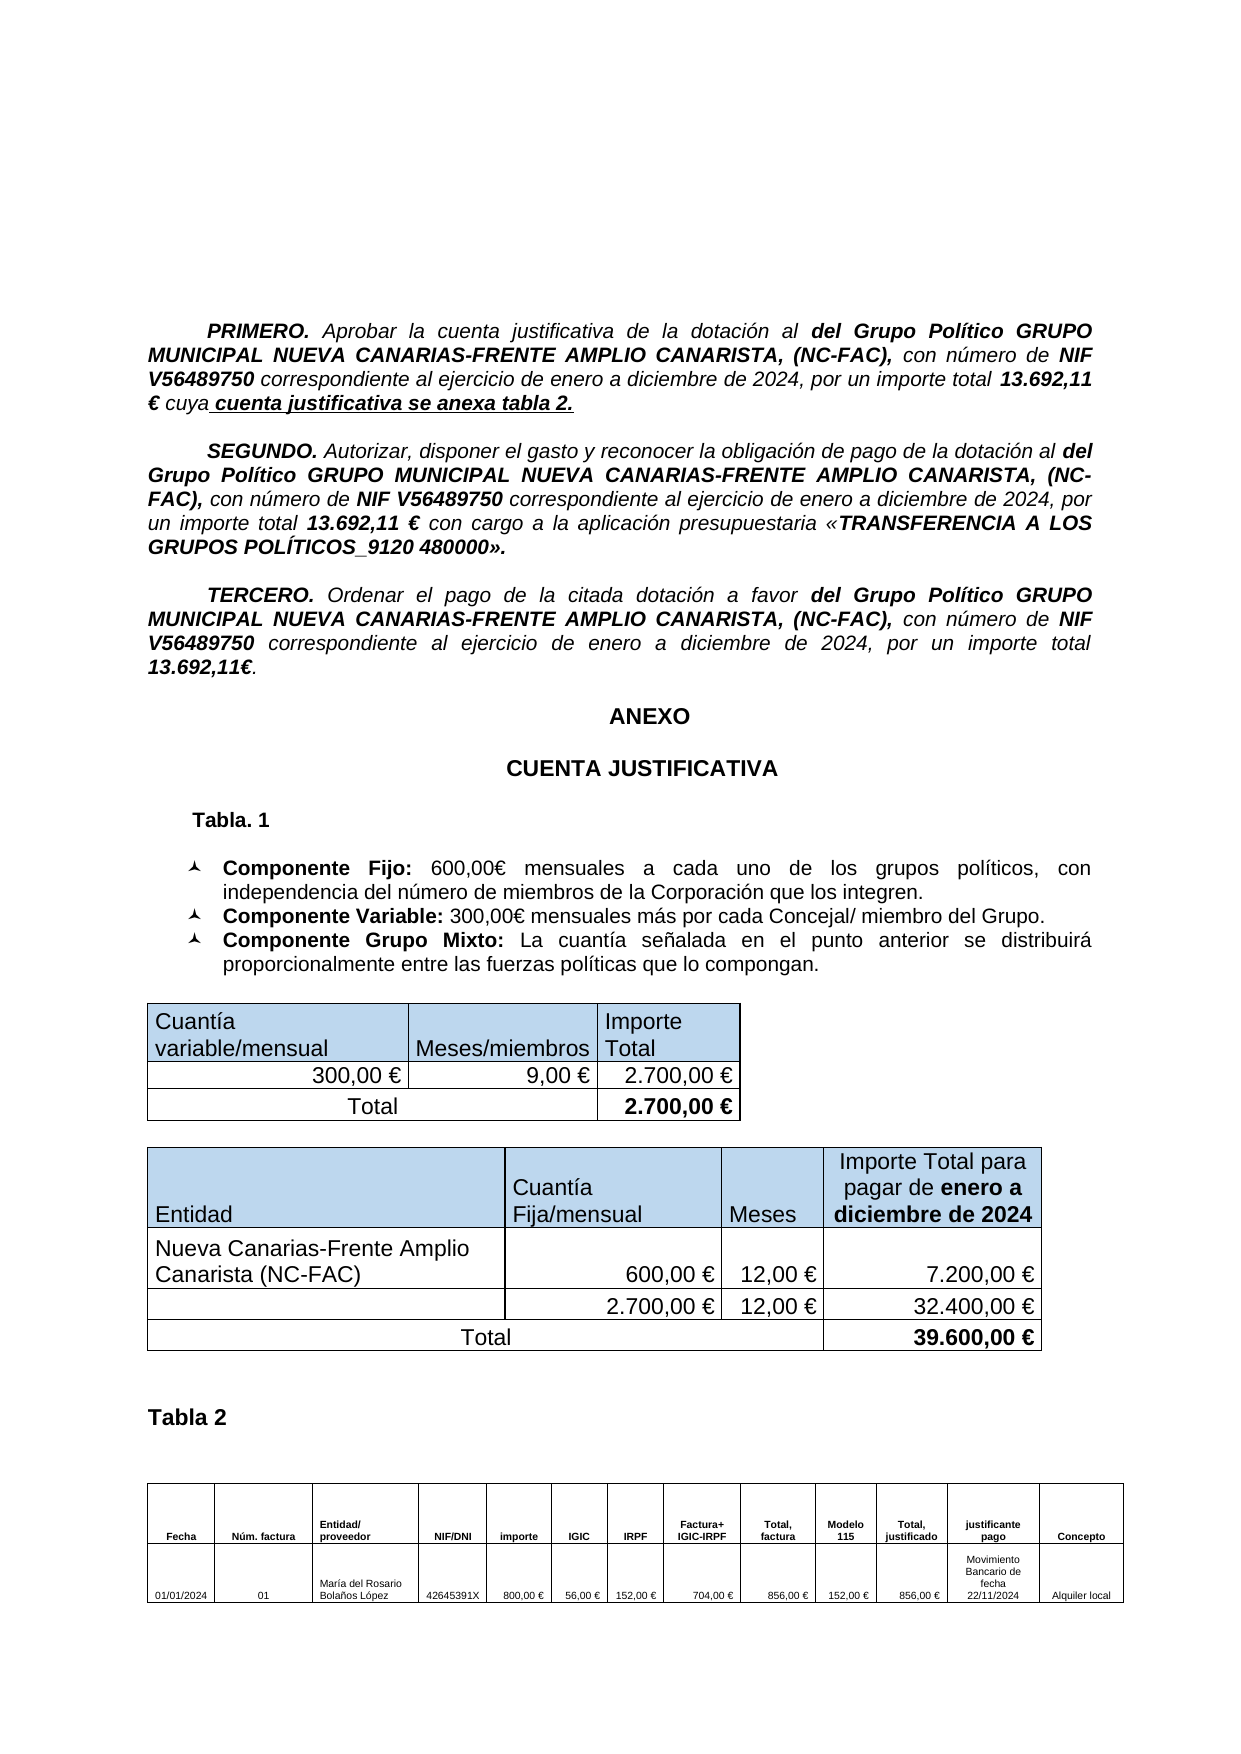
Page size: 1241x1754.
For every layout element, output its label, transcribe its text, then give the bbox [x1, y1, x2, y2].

table_cell 856,00 € [877, 1544, 947, 1602]
table_cell 01/01/2024 [148, 1544, 214, 1602]
table_cell 300,00 € [148, 1062, 408, 1088]
list Componente Grupo Mixto: La cuantía señalada en el punto anterior se distribuirá proporcionalmente entre las fuerzas políticas que lo compongan. [185, 928, 1092, 976]
table_header justificante pago [948, 1484, 1039, 1542]
table_cell Total [148, 1089, 597, 1119]
text PRIMERO. Aprobar la cuenta justificativa de la dotación al del Grupo Político GRUPO MUNICIPAL NUEVA CANARIAS-FRENTE AMPLIO CANARISTA, (NC-FAC), con número de NIF V56489750 correspondiente al ejercicio de enero a diciembre de 2024, por un importe total 13.692,11 € cuya cuenta justificativa se anexa tabla 2. [148, 319, 1092, 415]
table_cell 56,00 € [552, 1544, 607, 1602]
table_cell [148, 1289, 504, 1319]
table_cell 600,00 € [506, 1228, 721, 1288]
table_cell 2.700,00 € [598, 1062, 739, 1088]
table_header Total, factura [741, 1484, 815, 1542]
table_header Cuantía variable/mensual [148, 1004, 408, 1061]
table_cell 800,00 € [487, 1544, 551, 1602]
text SEGUNDO. Autorizar, disponer el gasto y reconocer la obligación de pago de la dotación al del Grupo Político GRUPO MUNICIPAL NUEVA CANARIAS-FRENTE AMPLIO CANARISTA, (NC-FAC), con número de NIF V56489750 correspondiente al ejercicio de enero a diciembre de 2024, por un importe total 13.692,11 € con cargo a la aplicación presupuestaria «TRANSFERENCIA A LOS GRUPOS POLÍTICOS_9120 480000». [148, 439, 1092, 559]
table_cell 9,00 € [409, 1062, 597, 1088]
table_cell 42645391X [419, 1544, 486, 1602]
table_header importe [487, 1484, 551, 1542]
table_cell María del Rosario Bolaños López [313, 1544, 418, 1602]
table_header Modelo 115 [816, 1484, 876, 1542]
table_cell 12,00 € [722, 1289, 823, 1319]
list Componente Variable: 300,00€ mensuales más por cada Concejal/ miembro del Grupo. [185, 904, 1092, 928]
table_cell 32.400,00 € [824, 1289, 1041, 1319]
table_cell 12,00 € [722, 1228, 823, 1288]
table_header Núm. factura [215, 1484, 312, 1542]
text ANEXO [148, 703, 1092, 729]
table_cell 152,00 € [608, 1544, 663, 1602]
text CUENTA JUSTIFICATIVA [148, 755, 1092, 782]
table_cell 2.700,00 € [598, 1089, 739, 1119]
table_cell 39.600,00 € [824, 1320, 1041, 1350]
text Tabla. 1 [148, 808, 1092, 832]
list Componente Fijo: 600,00€ mensuales a cada uno de los grupos políticos, con independencia del número de miembros de la Corporación que los integren. [185, 856, 1092, 904]
table_cell Nueva Canarias-Frente Amplio Canarista (NC-FAC) [148, 1228, 504, 1288]
table_header IGIC [552, 1484, 607, 1542]
table_header Importe Total [598, 1004, 739, 1061]
table_header Fecha [148, 1484, 214, 1542]
table_cell Total [148, 1320, 823, 1350]
table_cell 856,00 € [741, 1544, 815, 1602]
table_header Meses [722, 1148, 823, 1227]
table_header Factura+ IGIC-IRPF [664, 1484, 740, 1542]
table_cell Movimiento Bancario de fecha 22/11/2024 [948, 1544, 1039, 1602]
table_header Total, justificado [877, 1484, 947, 1542]
table_header Cuantía Fija/mensual [506, 1148, 721, 1227]
table_cell Alquiler local [1040, 1544, 1123, 1602]
table_cell 704,00 € [664, 1544, 740, 1602]
table_header Entidad/proveedor [313, 1484, 418, 1542]
table_header IRPF [608, 1484, 663, 1542]
table_cell 01 [215, 1544, 312, 1602]
table_cell 7.200,00 € [824, 1228, 1041, 1288]
table_cell 152,00 € [816, 1544, 876, 1602]
text Tabla 2 [148, 1404, 1092, 1430]
table_header Importe Total para pagar de enero a diciembre de 2024 [824, 1148, 1041, 1227]
table_header Meses/miembros [409, 1004, 597, 1061]
table_header NIF/DNI [419, 1484, 486, 1542]
table_header Entidad [148, 1148, 504, 1227]
table_header Concepto [1040, 1484, 1123, 1542]
text TERCERO. Ordenar el pago de la citada dotación a favor del Grupo Político GRUPO MUNICIPAL NUEVA CANARIAS-FRENTE AMPLIO CANARISTA, (NC-FAC), con número de NIF V56489750 correspondiente al ejercicio de enero a diciembre de 2024, por un importe total 13.692,11€. [148, 583, 1092, 679]
table_cell 2.700,00 € [506, 1289, 721, 1319]
